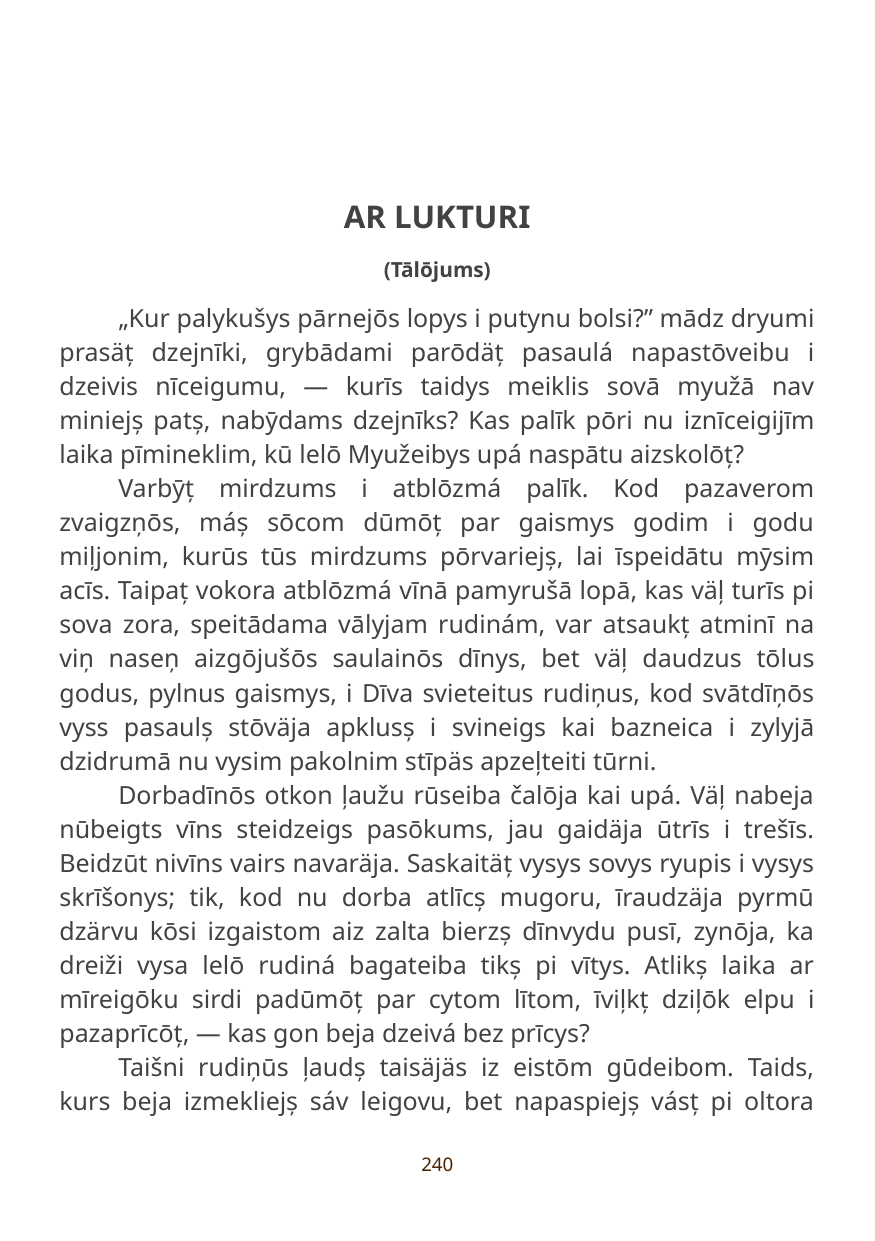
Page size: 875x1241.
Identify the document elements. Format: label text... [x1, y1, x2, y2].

text AR LUKTURI [59, 195, 815, 238]
text Varbȳț mirdzums i atblōzmá palīk. Kod pazaverom zvaigzņōs, máș sōcom dūmōț par gaismys godim i godu miļjonim, kurūs tūs mirdzums pōrvariejș, lai īspeidātu mȳsim acīs. Taipaț vokora atblōzmá vīnā pamyrušā lopā, kas väļ turīs pi sova zora, speitādama vālyjam rudinám, var atsaukț atminī na viņ naseņ aizgōjušōs saulainōs dīnys, bet väļ daudzus tōlus godus, pylnus gaismys, i Dīva svieteitus rudiņus, kod svātdīņōs vyss pasaulș stōväja apklusș i svineigs kai bazneica i zylyjā dzidrumā nu vysim pakolnim stīpäs apzeļteiti tūrni. [59, 471, 815, 777]
text Dorbadīnōs otkon ļaužu rūseiba čalōja kai upá. Väļ nabeja nūbeigts vīns steidzeigs pasōkums, jau gaidäja ūtrīs i trešīs. Beidzūt nivīns vairs navaräja. Saskaitäț vysys sovys ryupis i vysys skrīšonys; tik, kod nu dorba atlīcș mugoru, īraudzäja pyrmū dzärvu kōsi izgaistom aiz zalta bierzș dīnvydu pusī, zynōja, ka dreiži vysa lelō rudiná bagateiba tikș pi vītys. Atlikș laika ar mīreigōku sirdi padūmōț par cytom lītom, īviļkț dziļōk elpu i pazaprīcōț, — kas gon beja dzeivá bez prīcys? [59, 777, 815, 1050]
text „Kur palykušys pārnejōs lopys i putynu bolsi?” mādz dryumi prasäț dzejnīki, grybādami parōdäț pasaulá napastōveibu i dzeivis nīceigumu, — kurīs taidys meiklis sovā myužā nav miniejș patș, nabȳdams dzejnīks? Kas palīk pōri nu iznīceigijīm laika pīmineklim, kū lelō Myužeibys upá naspātu aizskolōț? [59, 301, 815, 471]
text (Tālōjums) [59, 255, 815, 283]
text Taišni rudiņūs ļaudș taisäjäs iz eistōm gūdeibom. Taids, kurs beja izmekliejș sáv leigovu, bet napaspiejș vásț pi oltora [59, 1050, 815, 1118]
